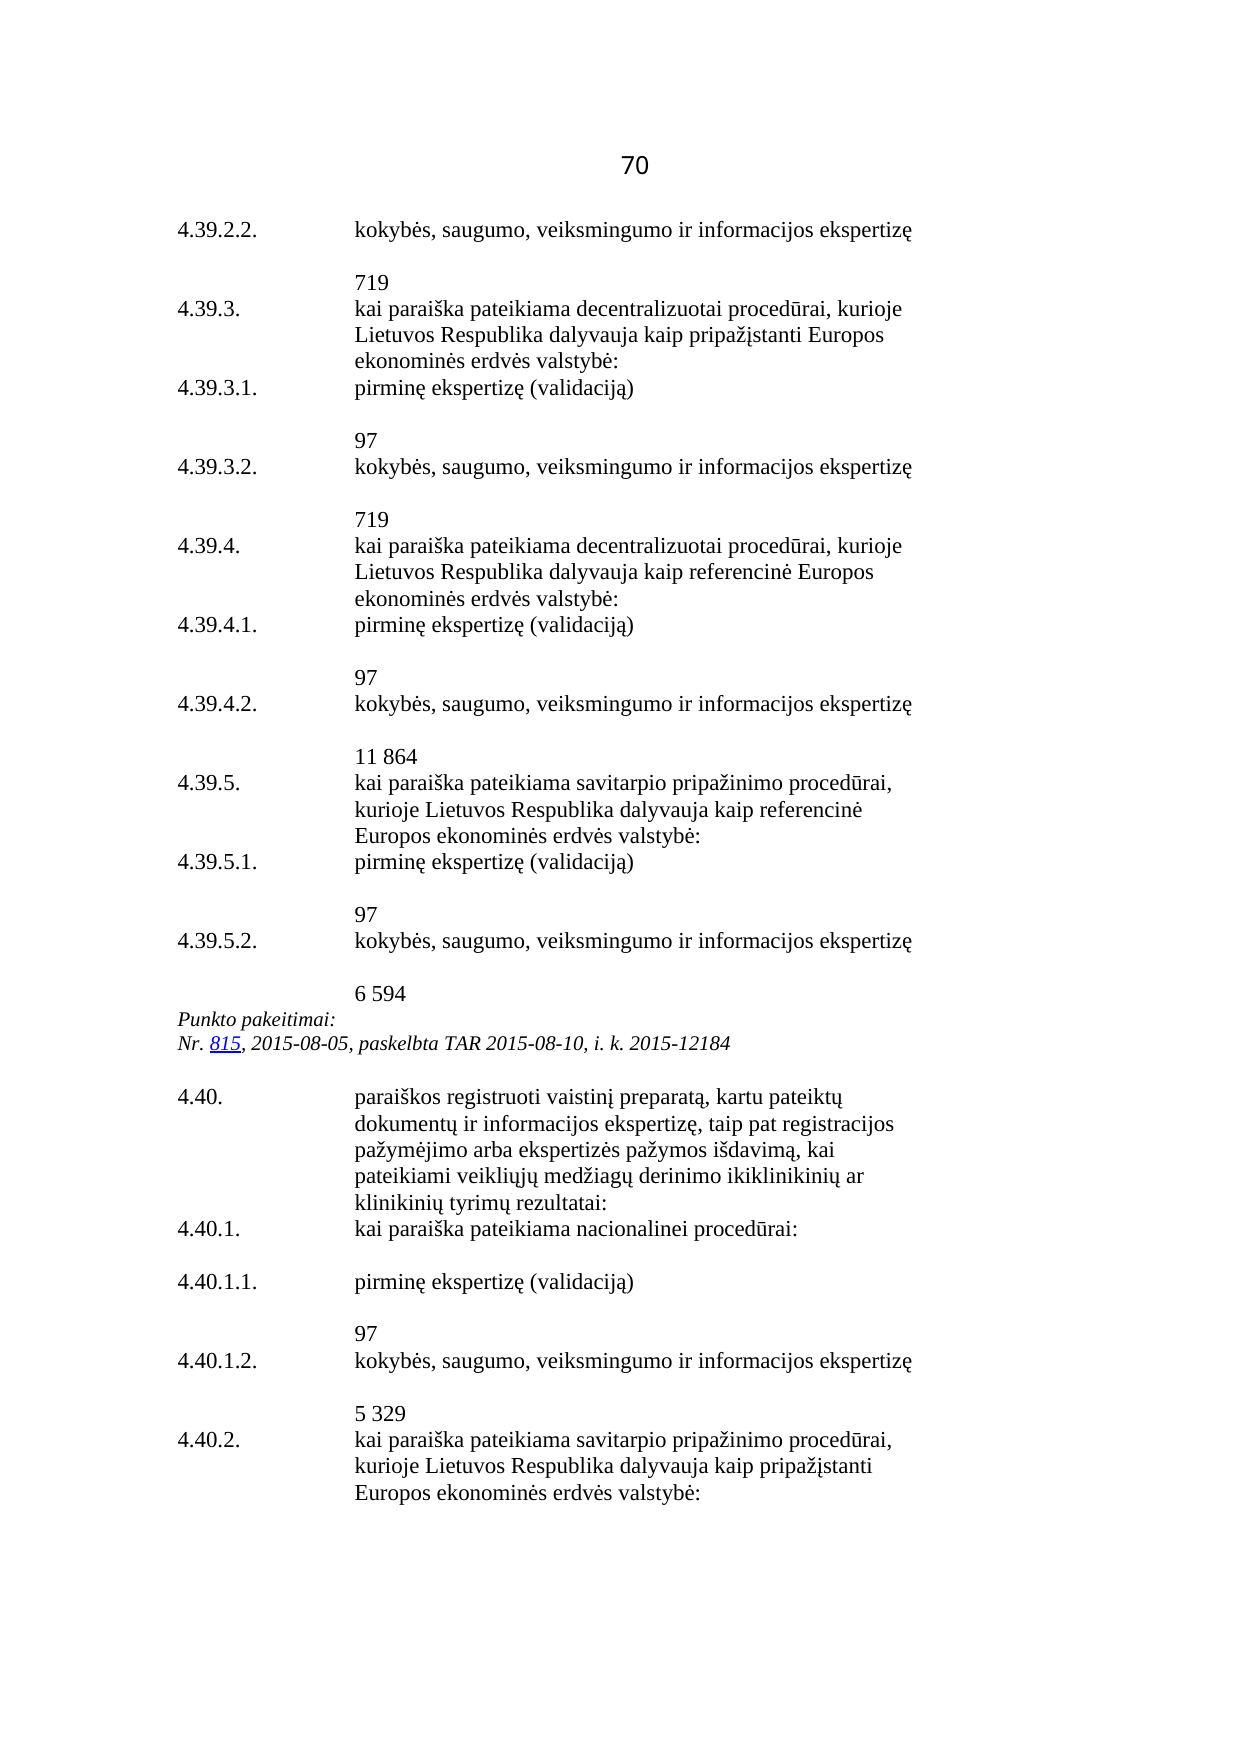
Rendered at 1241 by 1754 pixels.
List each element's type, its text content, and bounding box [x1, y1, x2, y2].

text 4.39.5.1. pirminę ekspertizę (validaciją) 97 [177, 848, 945, 927]
text 4.39.4.2. kokybės, saugumo, veiksmingumo ir informacijos ekspertizę 11 864 [177, 690, 945, 769]
text Europos ekonominės erdvės valstybė: [354, 822, 945, 848]
text dokumentų ir informacijos ekspertizę, taip pat registracijos [354, 1110, 945, 1136]
text kurioje Lietuvos Respublika dalyvauja kaip pripažįstanti [354, 1452, 945, 1479]
text Lietuvos Respublika dalyvauja kaip referencinė Europos [354, 558, 945, 585]
text 4.39.3. kai paraiška pateikiama decentralizuotai procedūrai, kurioje [177, 295, 945, 321]
text 4.40.2. kai paraiška pateikiama savitarpio pripažinimo procedūrai, [177, 1426, 945, 1452]
text Punkto pakeitimai: [177, 1006, 1093, 1031]
text pateikiami veikliųjų medžiagų derinimo ikiklinikinių ar [354, 1162, 945, 1189]
text Nr. 815, 2015-08-05, paskelbta TAR 2015-08-10, i. k. 2015-12184 [177, 1031, 1093, 1054]
text 4.40.1.1. pirminę ekspertizę (validaciją) 97 [177, 1268, 945, 1347]
text 4.39.5.2. kokybės, saugumo, veiksmingumo ir informacijos ekspertizę 6 594 [177, 927, 945, 1006]
text 4.39.3.1. pirminę ekspertizę (validaciją) 97 [177, 374, 945, 453]
text pažymėjimo arba ekspertizės pažymos išdavimą, kai [354, 1136, 945, 1162]
text 4.39.5. kai paraiška pateikiama savitarpio pripažinimo procedūrai, [177, 769, 945, 796]
text kurioje Lietuvos Respublika dalyvauja kaip referencinė [354, 796, 945, 822]
text klinikinių tyrimų rezultatai: [354, 1189, 945, 1215]
text 4.40.1. kai paraiška pateikiama nacionalinei procedūrai: [177, 1215, 945, 1268]
text ekonominės erdvės valstybė: [354, 348, 945, 374]
text 4.40.1.2. kokybės, saugumo, veiksmingumo ir informacijos ekspertizę 5 329 [177, 1347, 945, 1426]
text 4.39.4. kai paraiška pateikiama decentralizuotai procedūrai, kurioje [177, 532, 945, 558]
text Lietuvos Respublika dalyvauja kaip pripažįstanti Europos [354, 321, 945, 348]
text Europos ekonominės erdvės valstybė: [354, 1479, 945, 1505]
text 4.39.3.2. kokybės, saugumo, veiksmingumo ir informacijos ekspertizę 719 [177, 453, 945, 532]
text 4.39.4.1. pirminę ekspertizę (validaciją) 97 [177, 611, 945, 690]
text 4.39.2.2. kokybės, saugumo, veiksmingumo ir informacijos ekspertizę 719 [177, 216, 945, 295]
text 4.40. paraiškos registruoti vaistinį preparatą, kartu pateiktų [177, 1083, 945, 1110]
text ekonominės erdvės valstybė: [354, 585, 945, 611]
